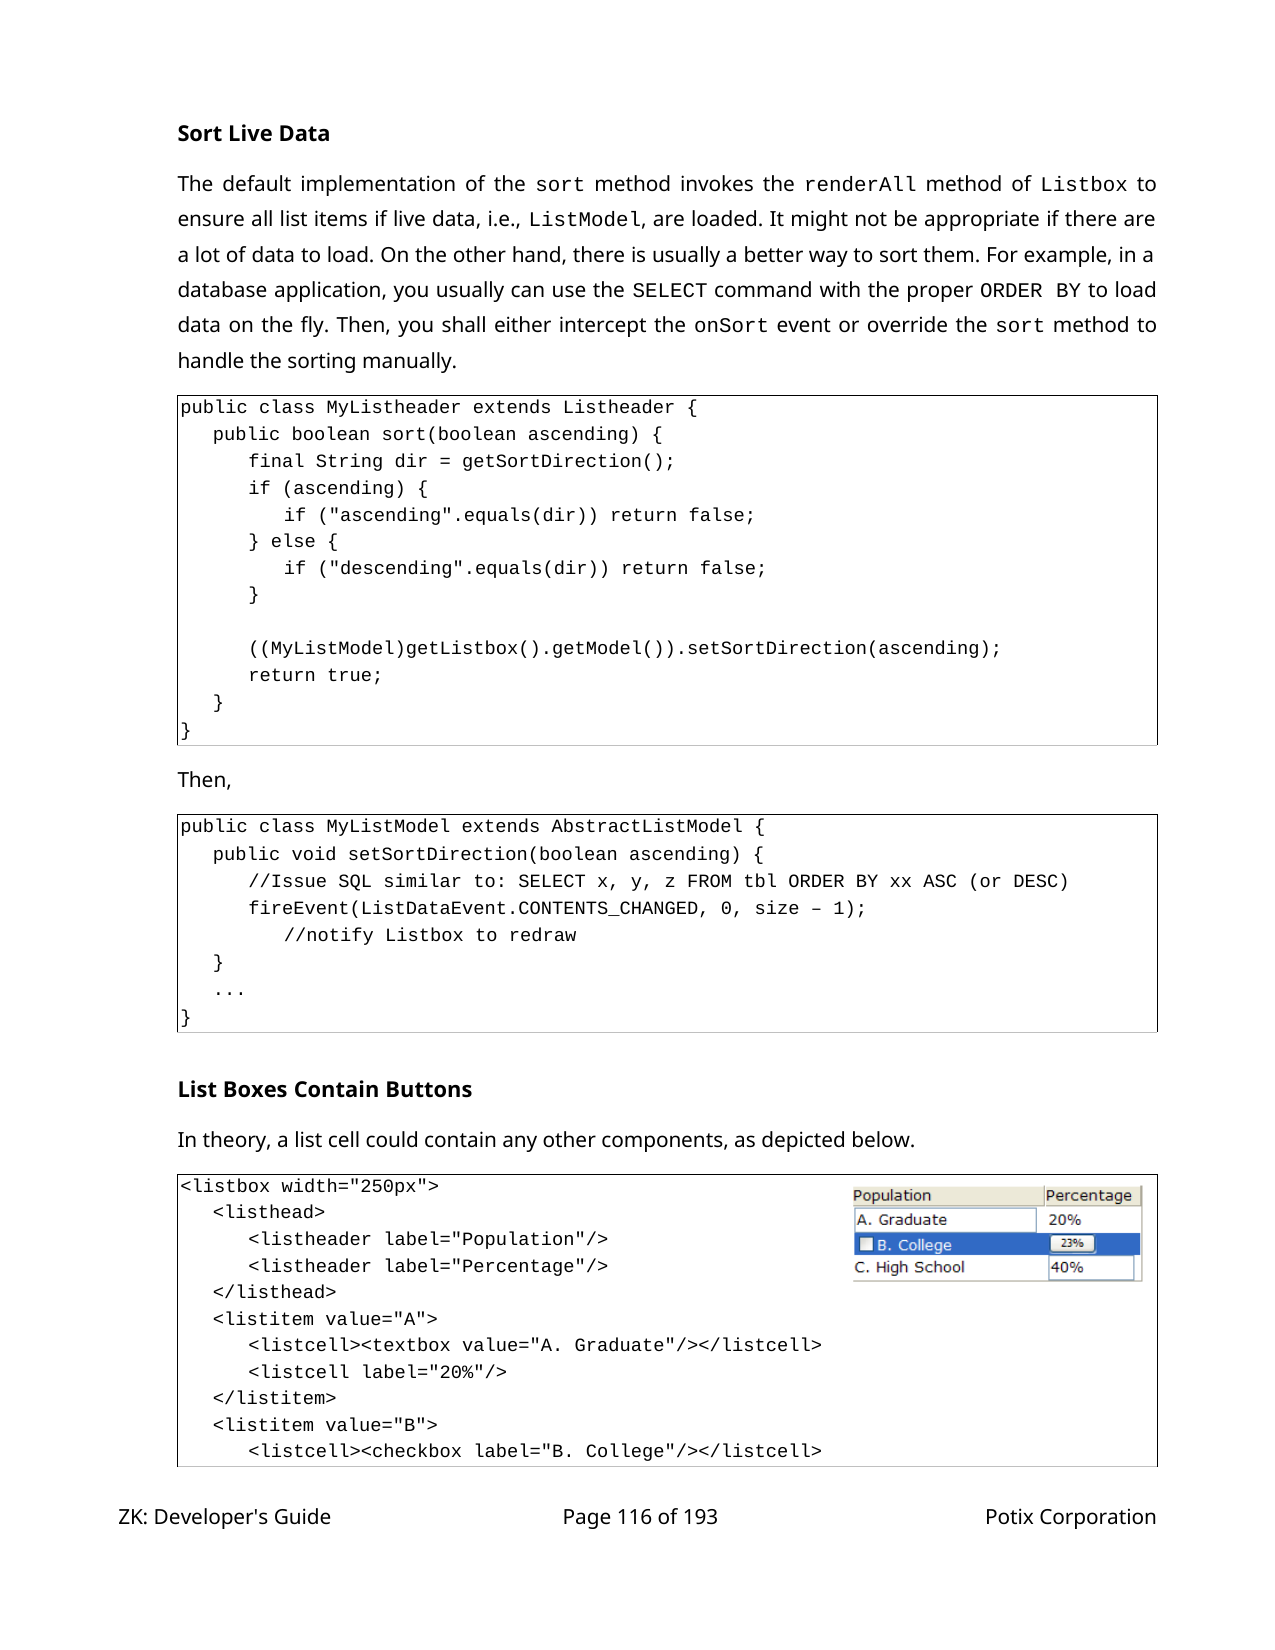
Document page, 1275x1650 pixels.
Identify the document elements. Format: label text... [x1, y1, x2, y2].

text //notify Listbox to redraw [178, 923, 1157, 947]
text } [178, 690, 1157, 714]
text The default implementation of the sort method invokes the renderAll method of Listbox to ensure all list items if live data, i.e., ListModel, are loaded. It might not be appropriate if there are a lot of data to load. On the other hand, there is usually a better way to sort them. For example, in a database application, you usually can use the SELECT command with the proper ORDER BY to load data on the fly. Then, you shall either intercept the onSort event or override the sort method to handle the sorting manually. [177, 169, 1157, 374]
text return true; [178, 663, 1157, 687]
text public void setSortDirection(boolean ascending) { [178, 841, 1157, 866]
text public boolean sort(boolean ascending) { [178, 422, 1157, 446]
text } [178, 717, 1157, 745]
picture [851, 1181, 1145, 1284]
text ((MyListModel)getListbox().getModel()).setSortDirection(ascending); [178, 636, 1157, 660]
text fireEvent(ListDataEvent.CONTENTS_CHANGED, 0, size – 1); [178, 896, 1157, 920]
text public class MyListModel extends AbstractListModel { [178, 815, 1157, 838]
text //Issue SQL similar to: SELECT x, y, z FROM tbl ORDER BY xx ASC (or DESC) [178, 868, 1157, 893]
text final String dir = getSortDirection(); if (ascending) { if ("ascending".equals(dir)) return false; } else { if ("descending".equals(dir)) return false; } [178, 449, 1157, 633]
text In theory, a list cell could contain any other components, as depicted below. [177, 1125, 1157, 1153]
text public class MyListheader extends Listheader { [178, 396, 1157, 419]
text ... [178, 977, 1157, 1002]
subtitle Sort Live Data [177, 118, 1157, 148]
text } [178, 950, 1157, 974]
text } [178, 1004, 1157, 1032]
text <listbox width="250px"> <listhead> <listheader label="Population"/> <listheader label="Percentage"/> </listhead> <listitem value="A"> <listcell><textbox value="A. Graduate"/></listcell> <listcell label="20%"/> </listitem> <listitem value="B"> <listcell><checkbox label="B. College"/></listcell> [178, 1175, 1157, 1466]
text Then, [177, 765, 1157, 793]
subtitle List Boxes Contain Buttons [177, 1074, 1157, 1104]
